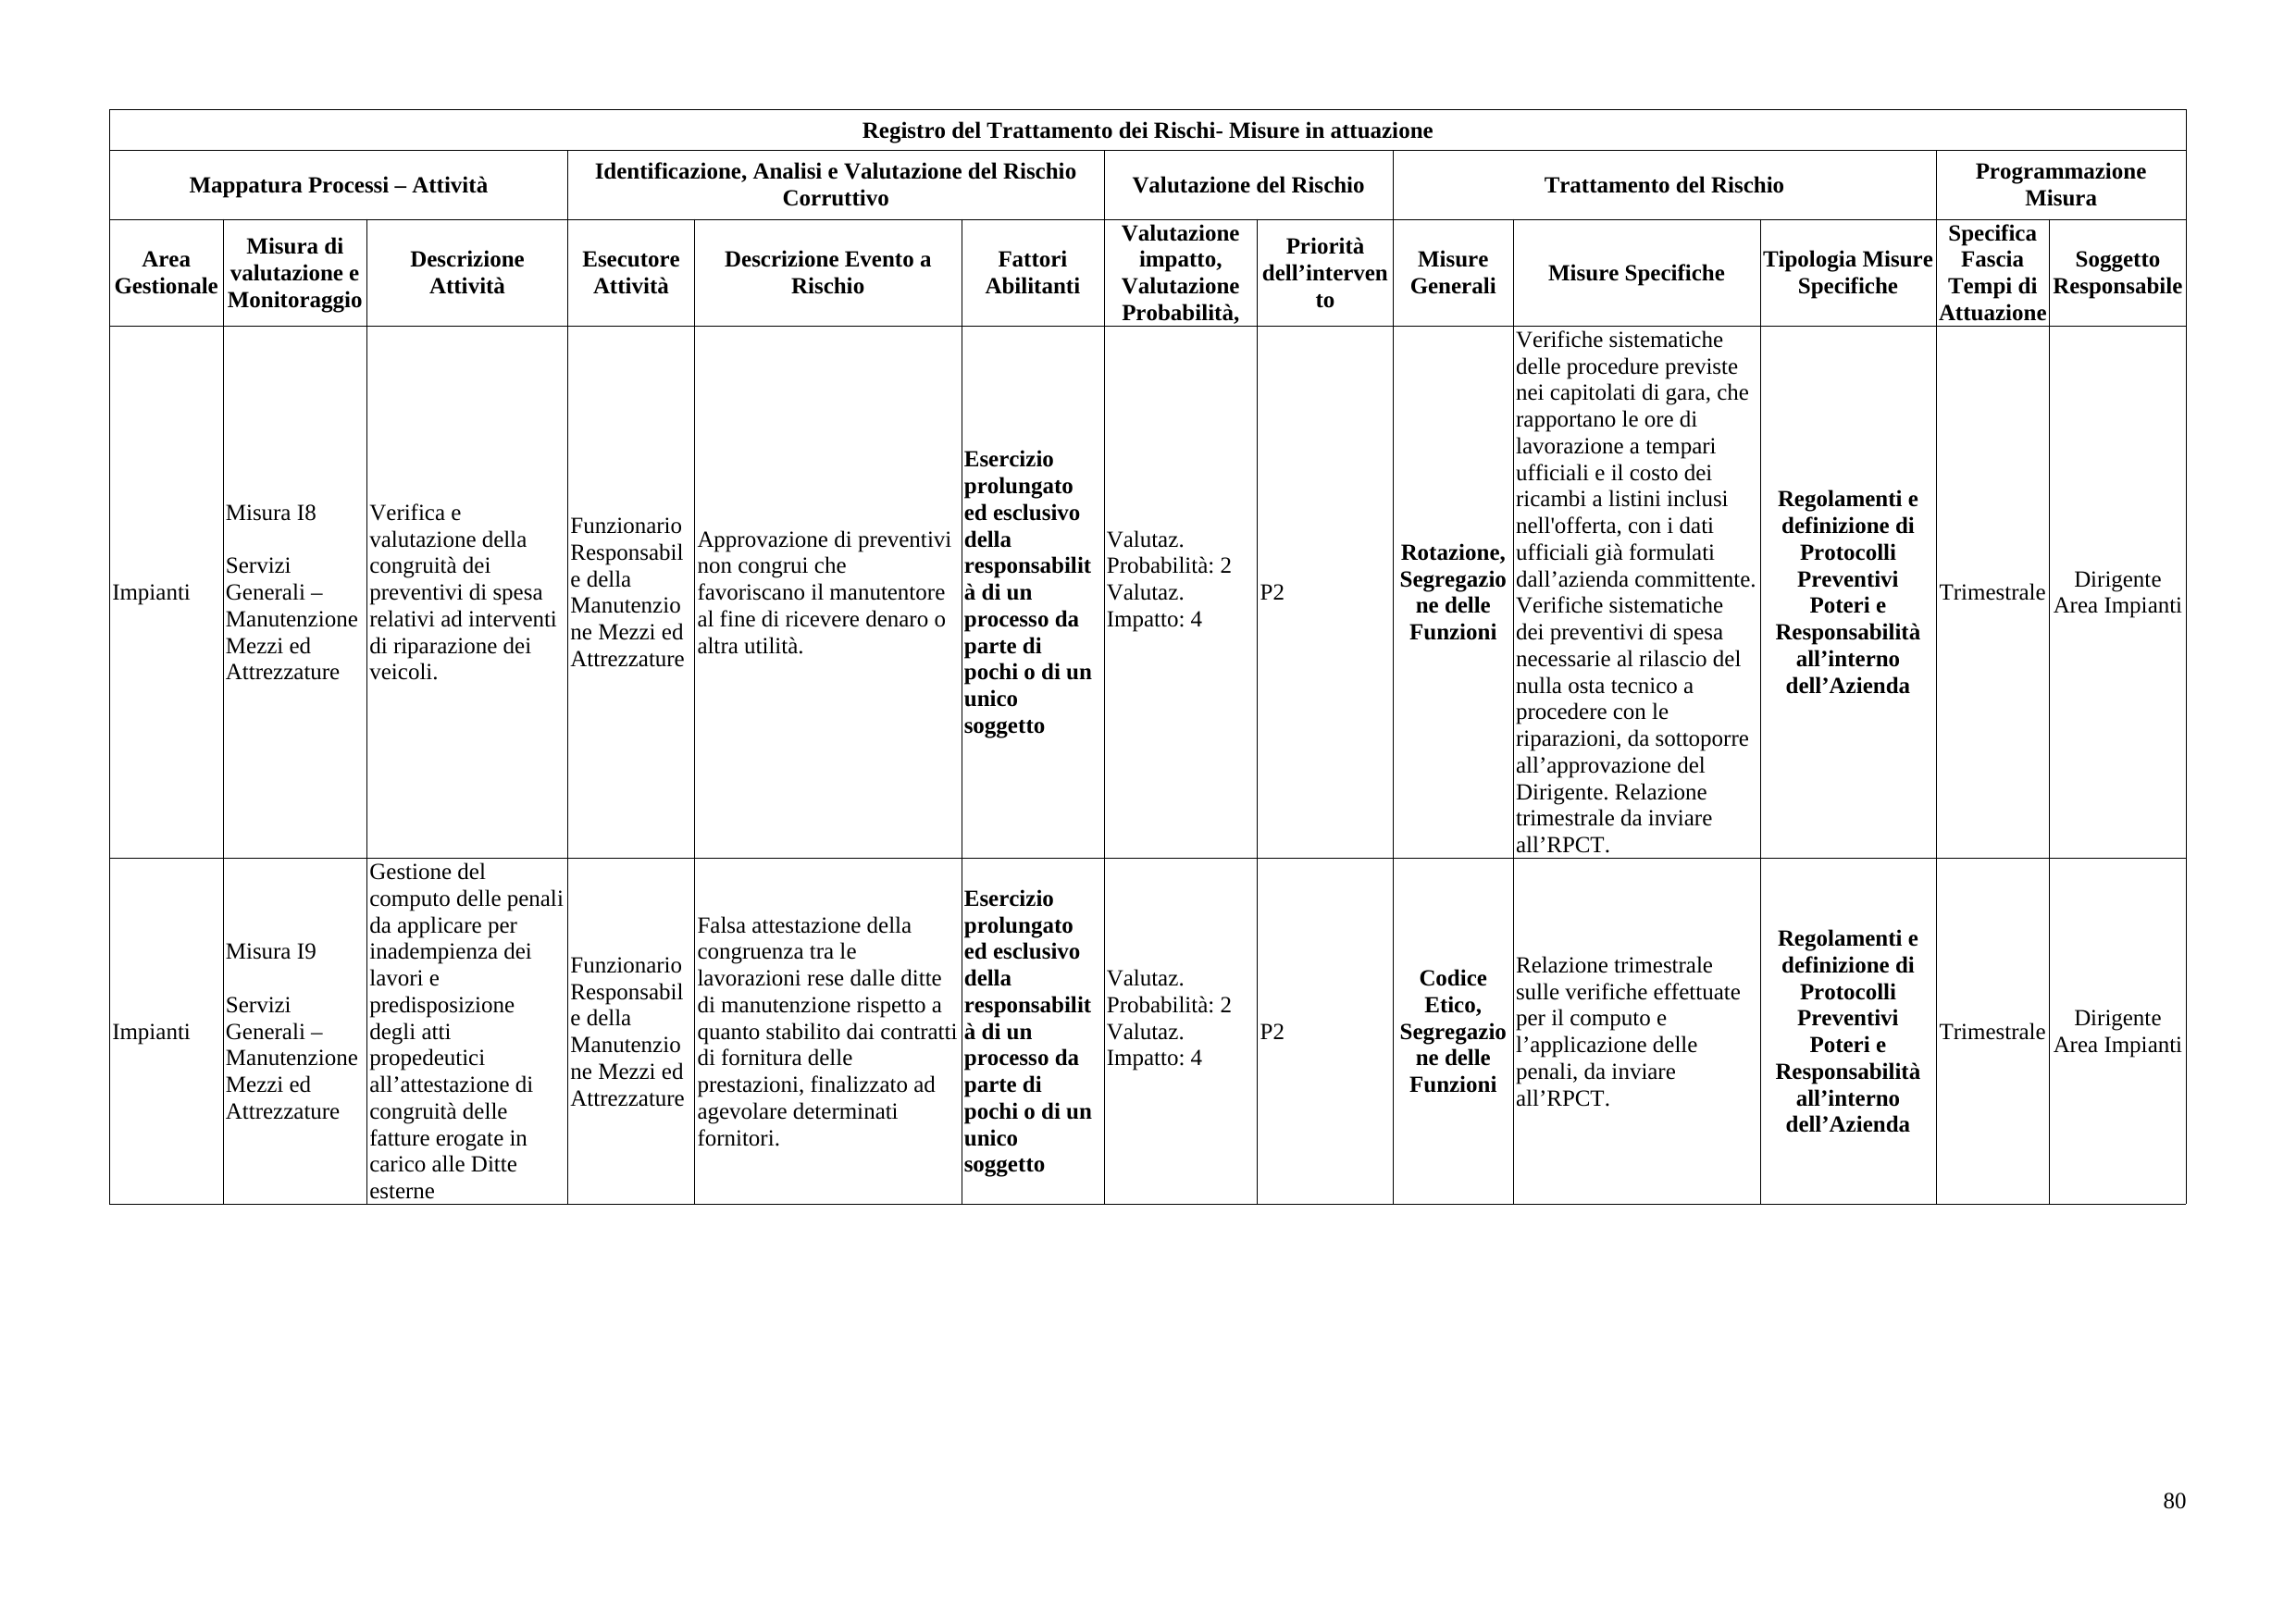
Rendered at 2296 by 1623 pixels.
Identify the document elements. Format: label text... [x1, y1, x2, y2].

table_cell Misure Specifiche [1514, 220, 1760, 326]
table_cell Misura I8 Servizi Generali – Manutenzione Mezzi ed Attrezzature [224, 327, 366, 858]
table_cell Valutazione del Rischio [1105, 151, 1393, 219]
table_cell Funzionario Responsabile della Manutenzione Mezzi ed Attrezzature [568, 327, 694, 858]
table_cell Trimestrale [1937, 327, 2049, 858]
table_cell Tipologia Misure Specifiche [1761, 220, 1936, 326]
table_cell Trattamento del Rischio [1394, 151, 1936, 219]
table_cell Rotazione, Segregazione delle Funzioni [1394, 327, 1513, 858]
table_cell Regolamenti e definizione di Protocolli Preventivi Poteri e Responsabilità all’interno dell’Azienda [1761, 327, 1936, 858]
table_cell Specifica Fascia Tempi di Attuazione [1937, 220, 2049, 326]
table_cell Valutaz. Probabilità: 2 Valutaz. Impatto: 4 [1105, 859, 1257, 1204]
table_cell Gestione del computo delle penali da applicare per inadempienza dei lavori e predisposizione degli atti propedeutici all’attestazione di congruità delle fatture erogate in carico alle Ditte esterne [367, 859, 567, 1204]
table_cell Priorità dell’intervento [1258, 220, 1393, 326]
table_cell Esercizio prolungato ed esclusivo della responsabilità di un processo da parte di pochi o di un unico soggetto [962, 859, 1104, 1204]
table_cell Descrizione Attività [367, 220, 567, 326]
table_cell Codice Etico, Segregazione delle Funzioni [1394, 859, 1513, 1204]
table_cell Esecutore Attività [568, 220, 694, 326]
table_cell Area Gestionale [110, 220, 223, 326]
table_cell Misure Generali [1394, 220, 1513, 326]
table_cell Trimestrale [1937, 859, 2049, 1204]
table_cell Falsa attestazione della congruenza tra le lavorazioni rese dalle ditte di manutenzione rispetto a quanto stabilito dai contratti di fornitura delle prestazioni, finalizzato ad agevolare determinati fornitori. [695, 859, 962, 1204]
table_cell Identificazione, Analisi e Valutazione del Rischio Corruttivo [568, 151, 1104, 219]
table_cell Descrizione Evento a Rischio [695, 220, 962, 326]
table_cell Valutazione impatto, Valutazione Probabilità, [1105, 220, 1257, 326]
table_cell Verifiche sistematiche delle procedure previste nei capitolati di gara, che rapportano le ore di lavorazione a tempari ufficiali e il costo dei ricambi a listini inclusi nell'offerta, con i dati ufficiali già formulati dall’azienda committente. Verifiche sistematiche dei preventivi di spesa necessarie al rilascio del nulla osta tecnico a procedere con le riparazioni, da sottoporre all’approvazione del Dirigente. Relazione trimestrale da inviare all’RPCT. [1514, 327, 1760, 858]
table_header Registro del Trattamento dei Rischi- Misure in attuazione [110, 110, 2186, 150]
table_cell Impianti [110, 327, 223, 858]
table_cell Impianti [110, 859, 223, 1204]
table_cell Misura I9 Servizi Generali – Manutenzione Mezzi ed Attrezzature [224, 859, 366, 1204]
table_cell Relazione trimestrale sulle verifiche effettuate per il computo e l’applicazione delle penali, da inviare all’RPCT. [1514, 859, 1760, 1204]
table_cell Esercizio prolungato ed esclusivo della responsabilità di un processo da parte di pochi o di un unico soggetto [962, 327, 1104, 858]
table_cell Soggetto Responsabile [2050, 220, 2186, 326]
table_cell Funzionario Responsabile della Manutenzione Mezzi ed Attrezzature [568, 859, 694, 1204]
table_cell Valutaz. Probabilità: 2 Valutaz. Impatto: 4 [1105, 327, 1257, 858]
table_cell P2 [1258, 327, 1393, 858]
table_cell Mappatura Processi – Attività [110, 151, 567, 219]
table_cell Misura di valutazione e Monitoraggio [224, 220, 366, 326]
table_cell Fattori Abilitanti [962, 220, 1104, 326]
table_cell Approvazione di preventivi non congrui che favoriscano il manutentore al fine di ricevere denaro o altra utilità. [695, 327, 962, 858]
table_cell Regolamenti e definizione di Protocolli Preventivi Poteri e Responsabilità all’interno dell’Azienda [1761, 859, 1936, 1204]
table_cell Dirigente Area Impianti [2050, 859, 2186, 1204]
table_cell Verifica e valutazione della congruità dei preventivi di spesa relativi ad interventi di riparazione dei veicoli. [367, 327, 567, 858]
table_cell Programmazione Misura [1937, 151, 2186, 219]
table_cell P2 [1258, 859, 1393, 1204]
table_cell Dirigente Area Impianti [2050, 327, 2186, 858]
